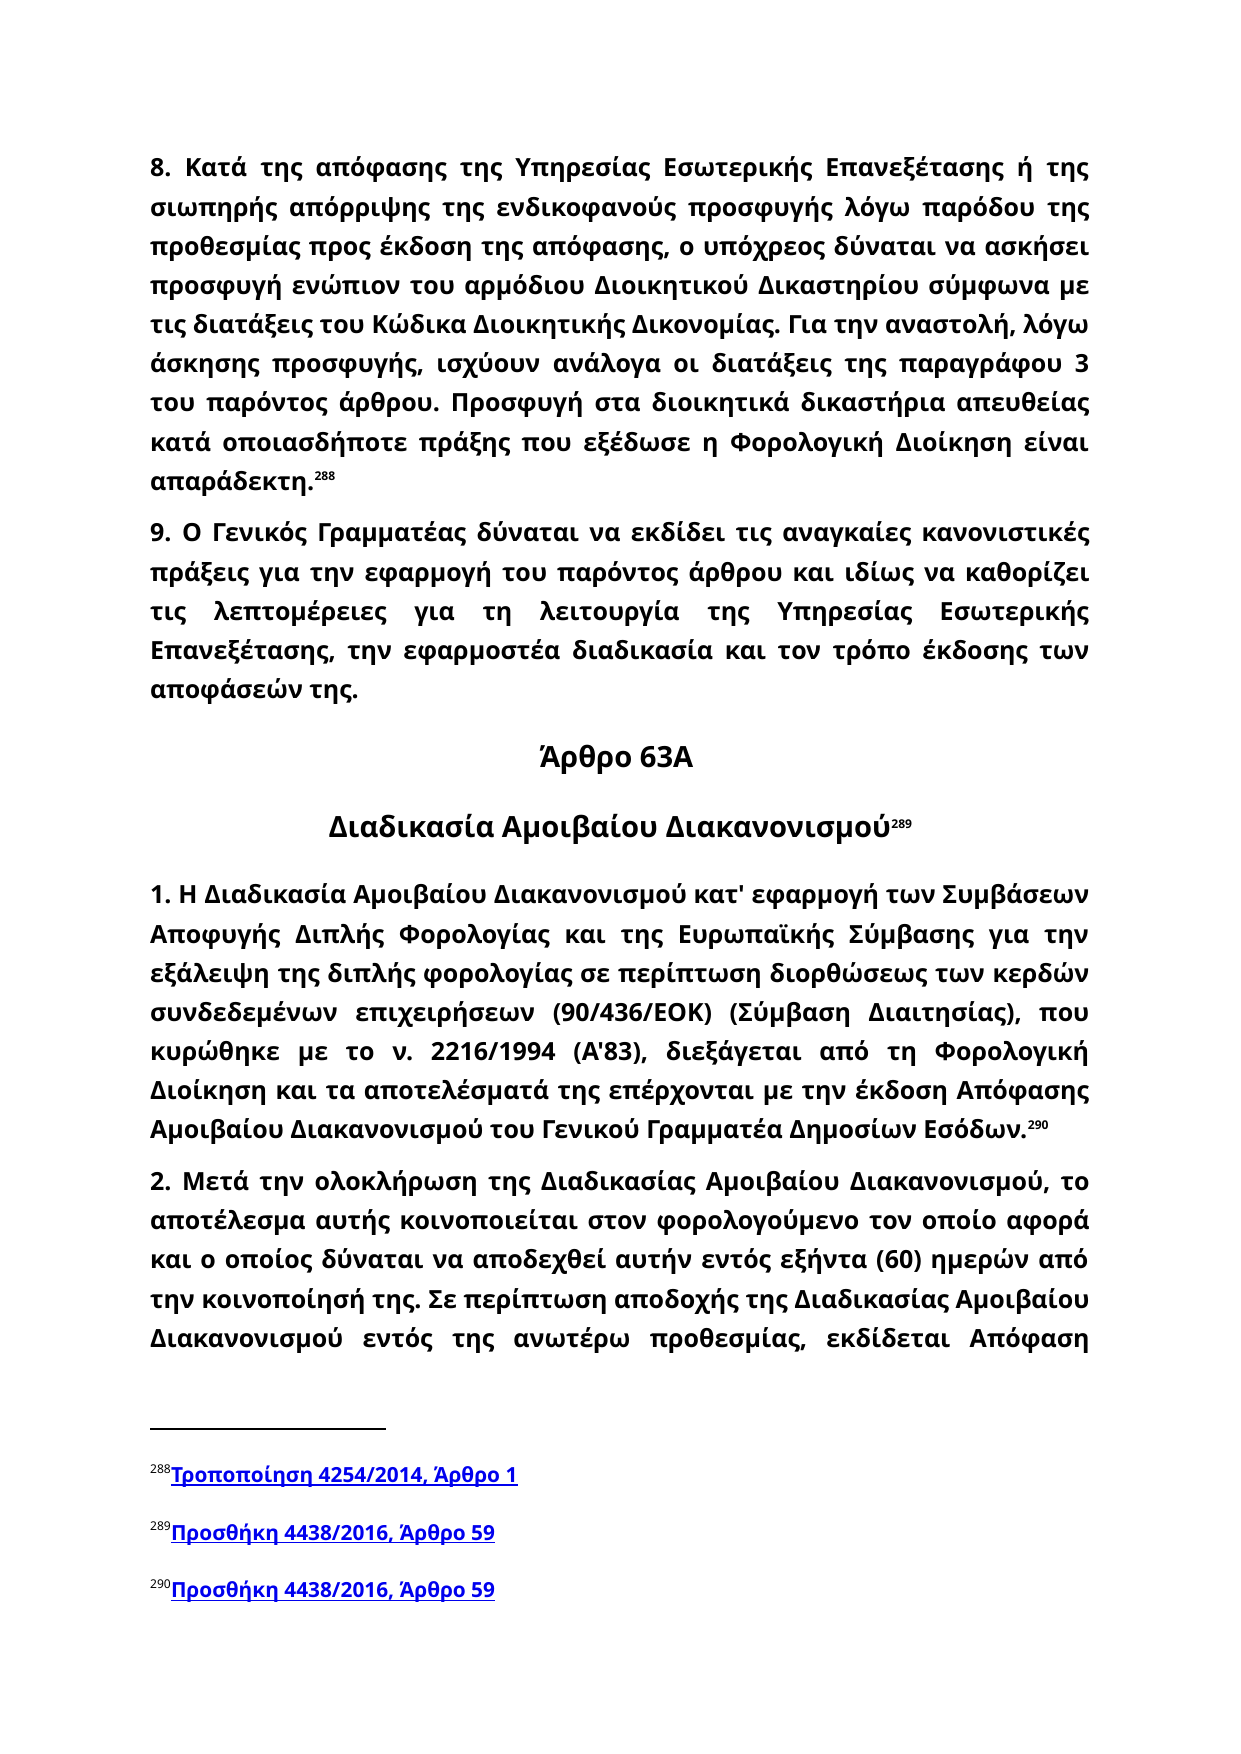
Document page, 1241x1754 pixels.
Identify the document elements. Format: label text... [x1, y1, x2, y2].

text 9. Ο Γενικός Γραμματέας δύναται να εκδίδει τις αναγκαίες κανονιστικές πράξεις για την εφαρμογή του παρόντος άρθρου και ιδίως να καθορίζει τις λεπτομέρειες για τη λειτουργία της Υπηρεσίας Εσωτερικής Επανεξέτασης, την εφαρμοστέα διαδικασία και τον τρόπο έκδοσης των αποφάσεών της. [150, 515, 1090, 706]
text Προσθήκη 4438/2016, Άρθρο 59 [150, 1518, 1090, 1546]
text 8. Κατά της απόφασης της Υπηρεσίας Εσωτερικής Επανεξέτασης ή της σιωπηρής απόρριψης της ενδικοφανούς προσφυγής λόγω παρόδου της προθεσμίας προς έκδοση της απόφασης, ο υπόχρεος δύναται να ασκήσει προσφυγή ενώπιον του αρμόδιου Διοικητικού Δικαστηρίου σύμφωνα με τις διατάξεις του Κώδικα Διοικητικής Δικονομίας. Για την αναστολή, λόγω άσκησης προσφυγής, ισχύουν ανάλογα οι διατάξεις της παραγράφου 3 του παρόντος άρθρου. Προσφυγή στα διοικητικά δικαστήρια απευθείας κατά οποιασδήποτε πράξης που εξέδωσε η Φορολογική Διοίκηση είναι απαράδεκτη. [150, 150, 1090, 497]
text 1. Η Διαδικασία Αμοιβαίου Διακανονισμού κατ' εφαρμογή των Συμβάσεων Αποφυγής Διπλής Φορολογίας και της Ευρωπαϊκής Σύμβασης για την εξάλειψη της διπλής φορολογίας σε περίπτωση διορθώσεως των κερδών συνδεδεμένων επιχειρήσεων (90/436/ΕΟΚ) (Σύμβαση Διαιτησίας), που κυρώθηκε με το ν. 2216/1994 (Α'83), διεξάγεται από τη Φορολογική Διοίκηση και τα αποτελέσματά της επέρχονται με την έκδοση Απόφασης Αμοιβαίου Διακανονισμού του Γενικού Γραμματέα Δημοσίων Εσόδων. [150, 877, 1090, 1146]
text 2. Μετά την ολοκλήρωση της Διαδικασίας Αμοιβαίου Διακανονισμού, το αποτέλεσμα αυτής κοινοποιείται στον φορολογούμενο τον οποίο αφορά και ο οποίος δύναται να αποδεχθεί αυτήν εντός εξήντα (60) ημερών από την κοινοποίησή της. Σε περίπτωση αποδοχής της Διαδικασίας Αμοιβαίου Διακανονισμού εντός της ανωτέρω προθεσμίας, εκδίδεται Απόφαση [150, 1164, 1090, 1354]
subtitle Διαδικασία Αμοιβαίου Διακανονισμού [150, 806, 1090, 846]
text Τροποποίηση 4254/2014, Άρθρο 1 [150, 1460, 1090, 1489]
subtitle Άρθρο 63Α [150, 736, 1090, 776]
text Προσθήκη 4438/2016, Άρθρο 59 [150, 1576, 1090, 1604]
